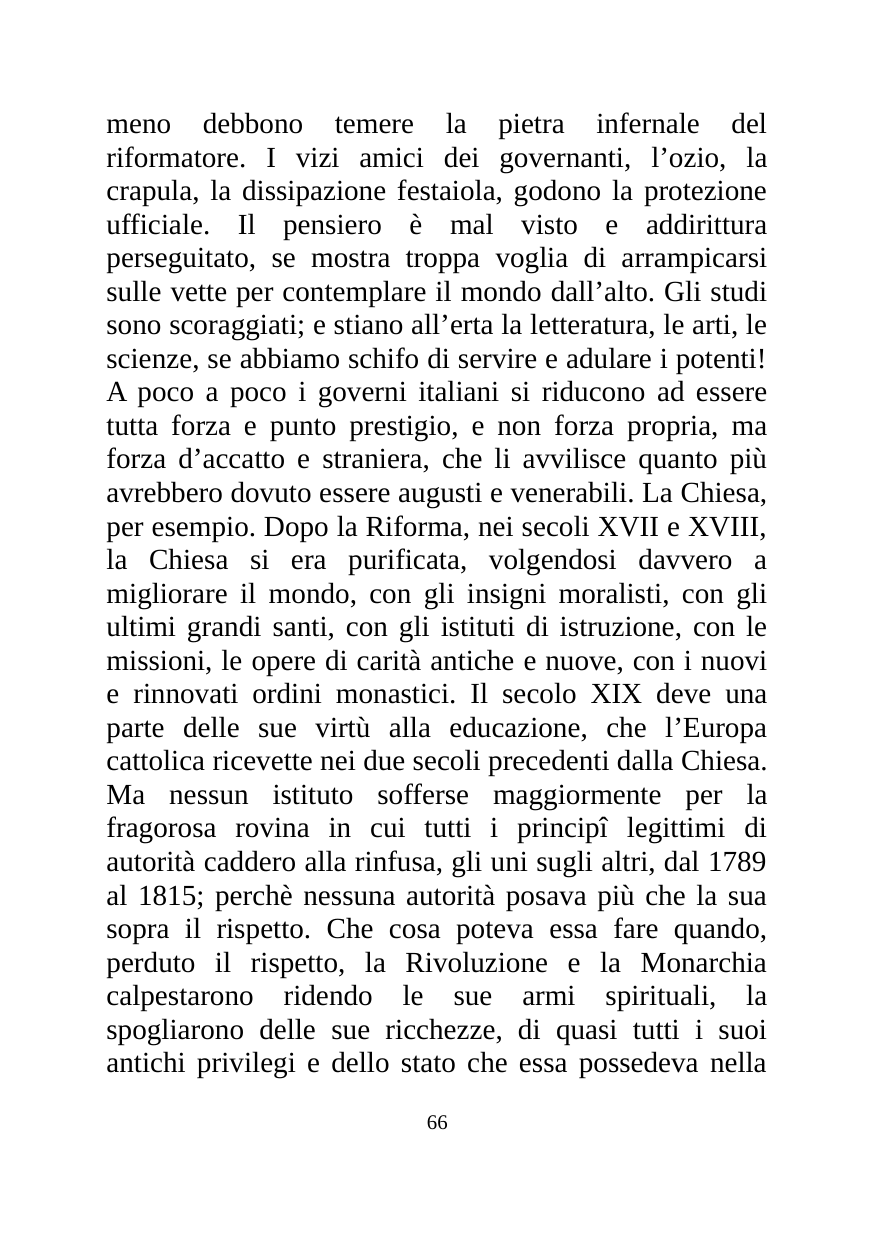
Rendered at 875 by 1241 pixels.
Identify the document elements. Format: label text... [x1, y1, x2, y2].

text meno debbono temere la pietra infernale del riformatore. I vizi amici dei governanti, l’ozio, la crapula, la dissipazione festaiola, godono la protezione ufficiale. Il pensiero è mal visto e addirittura perseguitato, se mostra troppa voglia di arrampicarsi sulle vette per contemplare il mondo dall’alto. Gli studi sono scoraggiati; e stiano all’erta la letteratura, le arti, le scienze, se abbiamo schifo di servire e adulare i potenti! A poco a poco i governi italiani si riducono ad essere tutta forza e punto prestigio, e non forza propria, ma forza d’accatto e straniera, che li avvilisce quanto più avrebbero dovuto essere augusti e venerabili. La Chiesa, per esempio. Dopo la Riforma, nei secoli XVII e XVIII, la Chiesa si era purificata, volgendosi davvero a migliorare il mondo, con gli insigni moralisti, con gli ultimi grandi santi, con gli istituti di istruzione, con le missioni, le opere di carità antiche e nuove, con i nuovi e rinnovati ordini monastici. Il secolo XIX deve una parte delle sue virtù alla educazione, che l’Europa cattolica ricevette nei due secoli precedenti dalla Chiesa. Ma nessun istituto sofferse maggiormente per la fragorosa rovina in cui tutti i principî legittimi di autorità caddero alla rinfusa, gli uni sugli altri, dal 1789 al 1815; perchè nessuna autorità posava più che la sua sopra il rispetto. Che cosa poteva essa fare quando, perduto il rispetto, la Rivoluzione e la Monarchia calpestarono ridendo le sue armi spirituali, la spogliarono delle sue ricchezze, di quasi tutti i suoi antichi privilegi e dello stato che essa possedeva nella [106, 106, 768, 1079]
